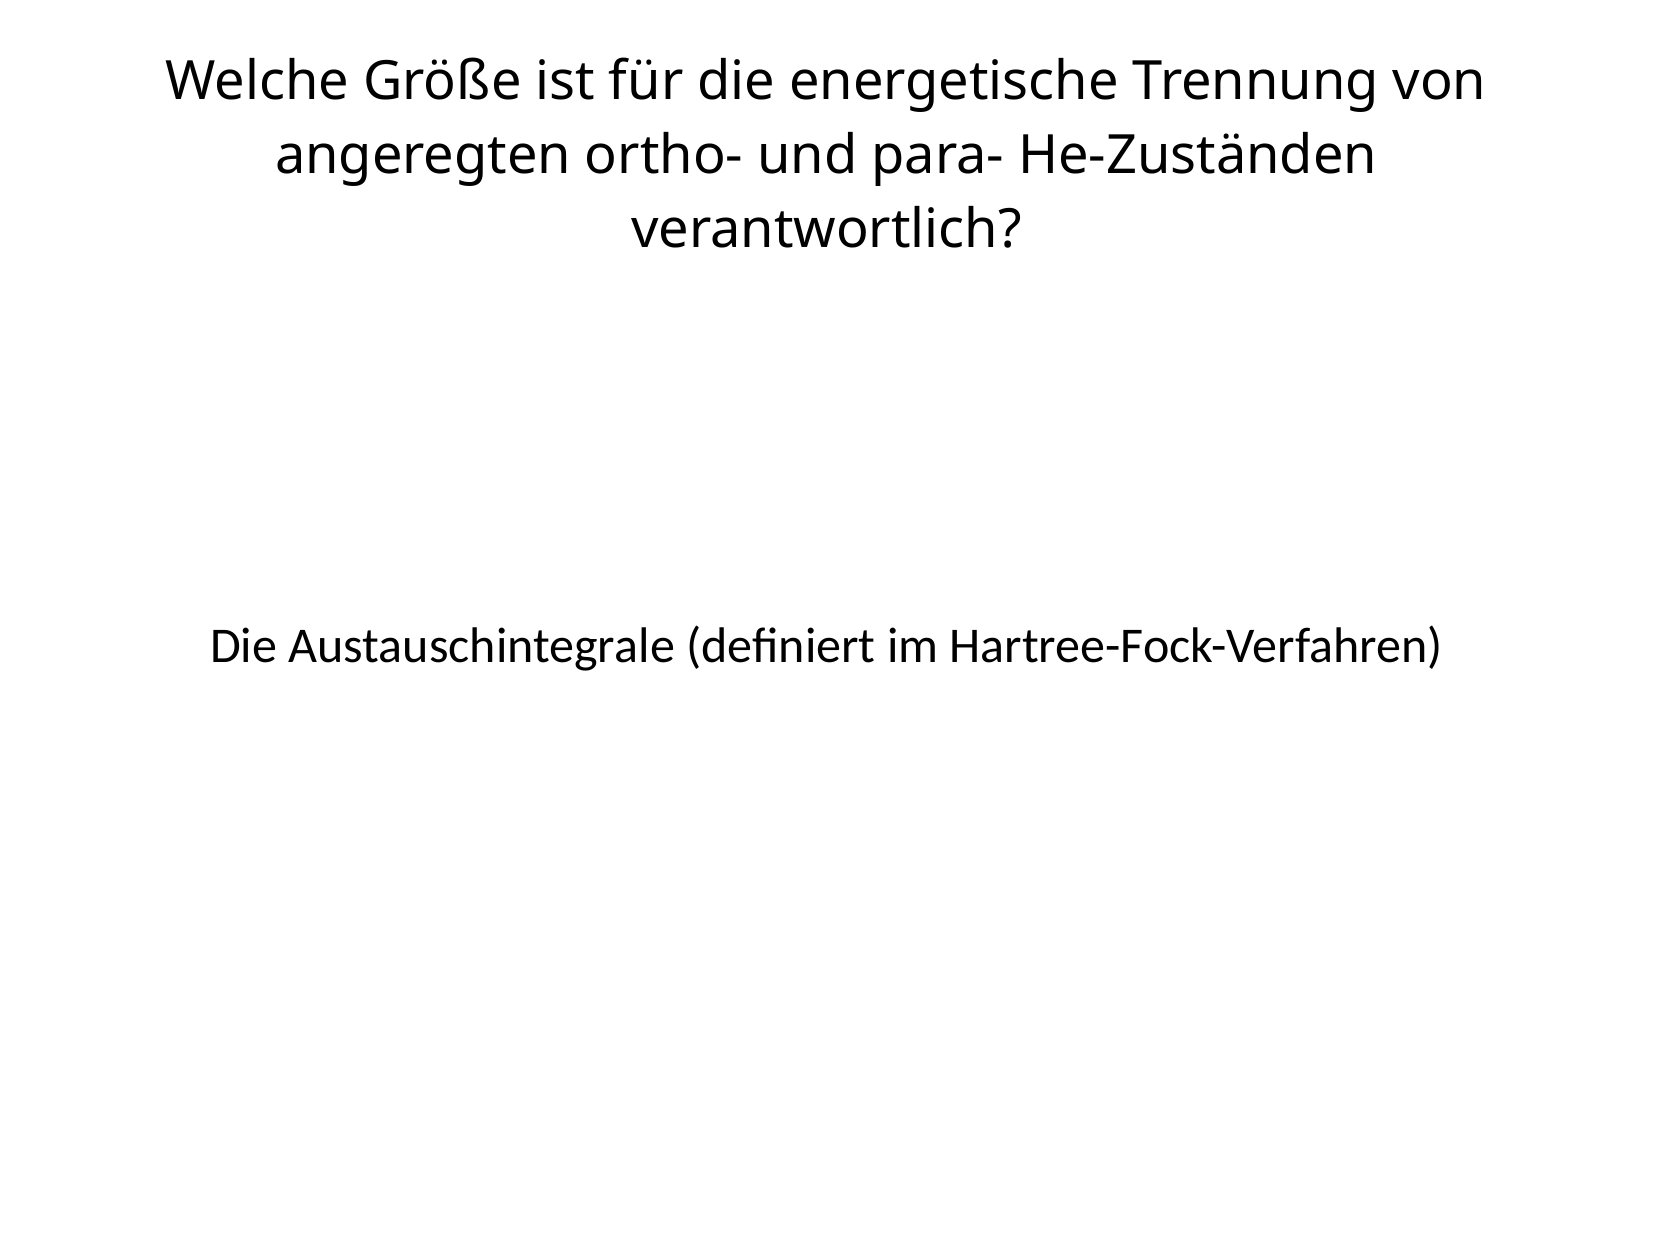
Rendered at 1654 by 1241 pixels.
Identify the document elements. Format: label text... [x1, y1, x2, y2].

subtitle Die Austauschintegrale (definiert im Hartree-Fock-Verfahren) [82, 290, 1571, 1010]
title Welche Größe ist für die energetische Trennung von angeregten ortho- und para- He-Zuständen verantwortlich? [82, 49, 1571, 257]
